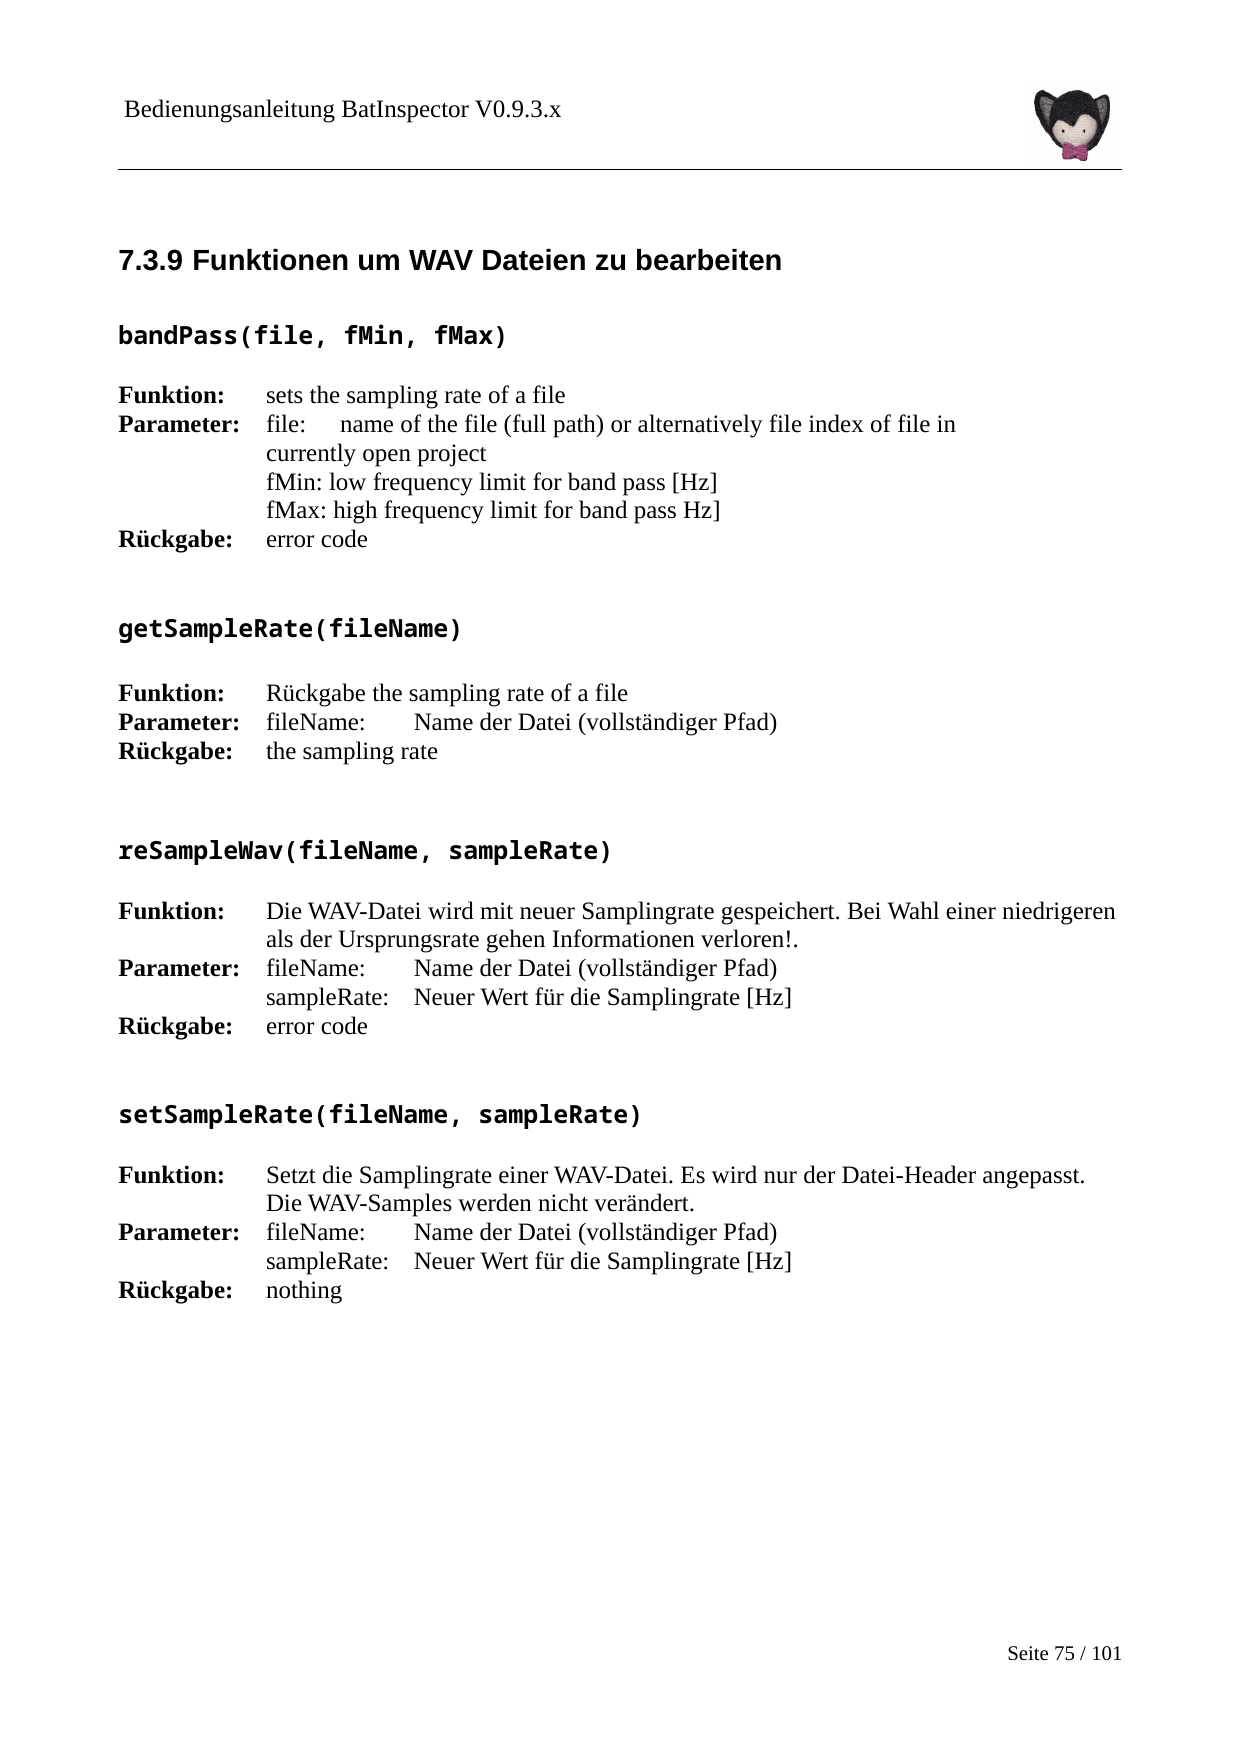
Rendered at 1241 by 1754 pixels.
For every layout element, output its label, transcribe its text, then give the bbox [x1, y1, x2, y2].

text Parameter: file: name of the file (full path) or alternatively file index of file in currently open project fMin: low frequency limit for band pass [Hz] fMax: high frequency limit for band pass Hz] [118, 409, 1122, 524]
text reSampleWav(fileName, sampleRate) [118, 833, 1122, 867]
text Rückgabe: error code [118, 524, 1122, 553]
text setSampleRate(fileName, sampleRate) [118, 1097, 1122, 1131]
text Rückgabe: error code [118, 1011, 1122, 1039]
text Funktion: Rückgabe the sampling rate of a file [118, 678, 1122, 707]
text Parameter: fileName: Name der Datei (vollständiger Pfad) sampleRate: Neuer Wert für die Samplingrate [Hz] [118, 1217, 1122, 1275]
text Funktion: sets the sampling rate of a file [118, 380, 1122, 409]
text Parameter: fileName: Name der Datei (vollständiger Pfad) sampleRate: Neuer Wert für die Samplingrate [Hz] [118, 953, 1122, 1011]
text Funktion: Setzt die Samplingrate einer WAV-Datei. Es wird nur der Datei-Header angepasst. Die WAV-Samples werden nicht verändert. [118, 1160, 1122, 1217]
text Parameter: fileName: Name der Datei (vollständiger Pfad) Rückgabe: the sampling rate [118, 707, 1122, 765]
subtitle Funktionen um WAV Dateien zu bearbeiten [118, 243, 1122, 276]
picture [1030, 80, 1119, 169]
text bandPass(file, fMin, fMax) [118, 318, 1122, 352]
text Rückgabe: nothing [118, 1275, 1122, 1303]
text getSampleRate(fileName) [118, 610, 1122, 644]
text Funktion: Die WAV-Datei wird mit neuer Samplingrate gespeichert. Bei Wahl einer niedrigeren als der Ursprungsrate gehen Informationen verloren!. [118, 896, 1122, 953]
